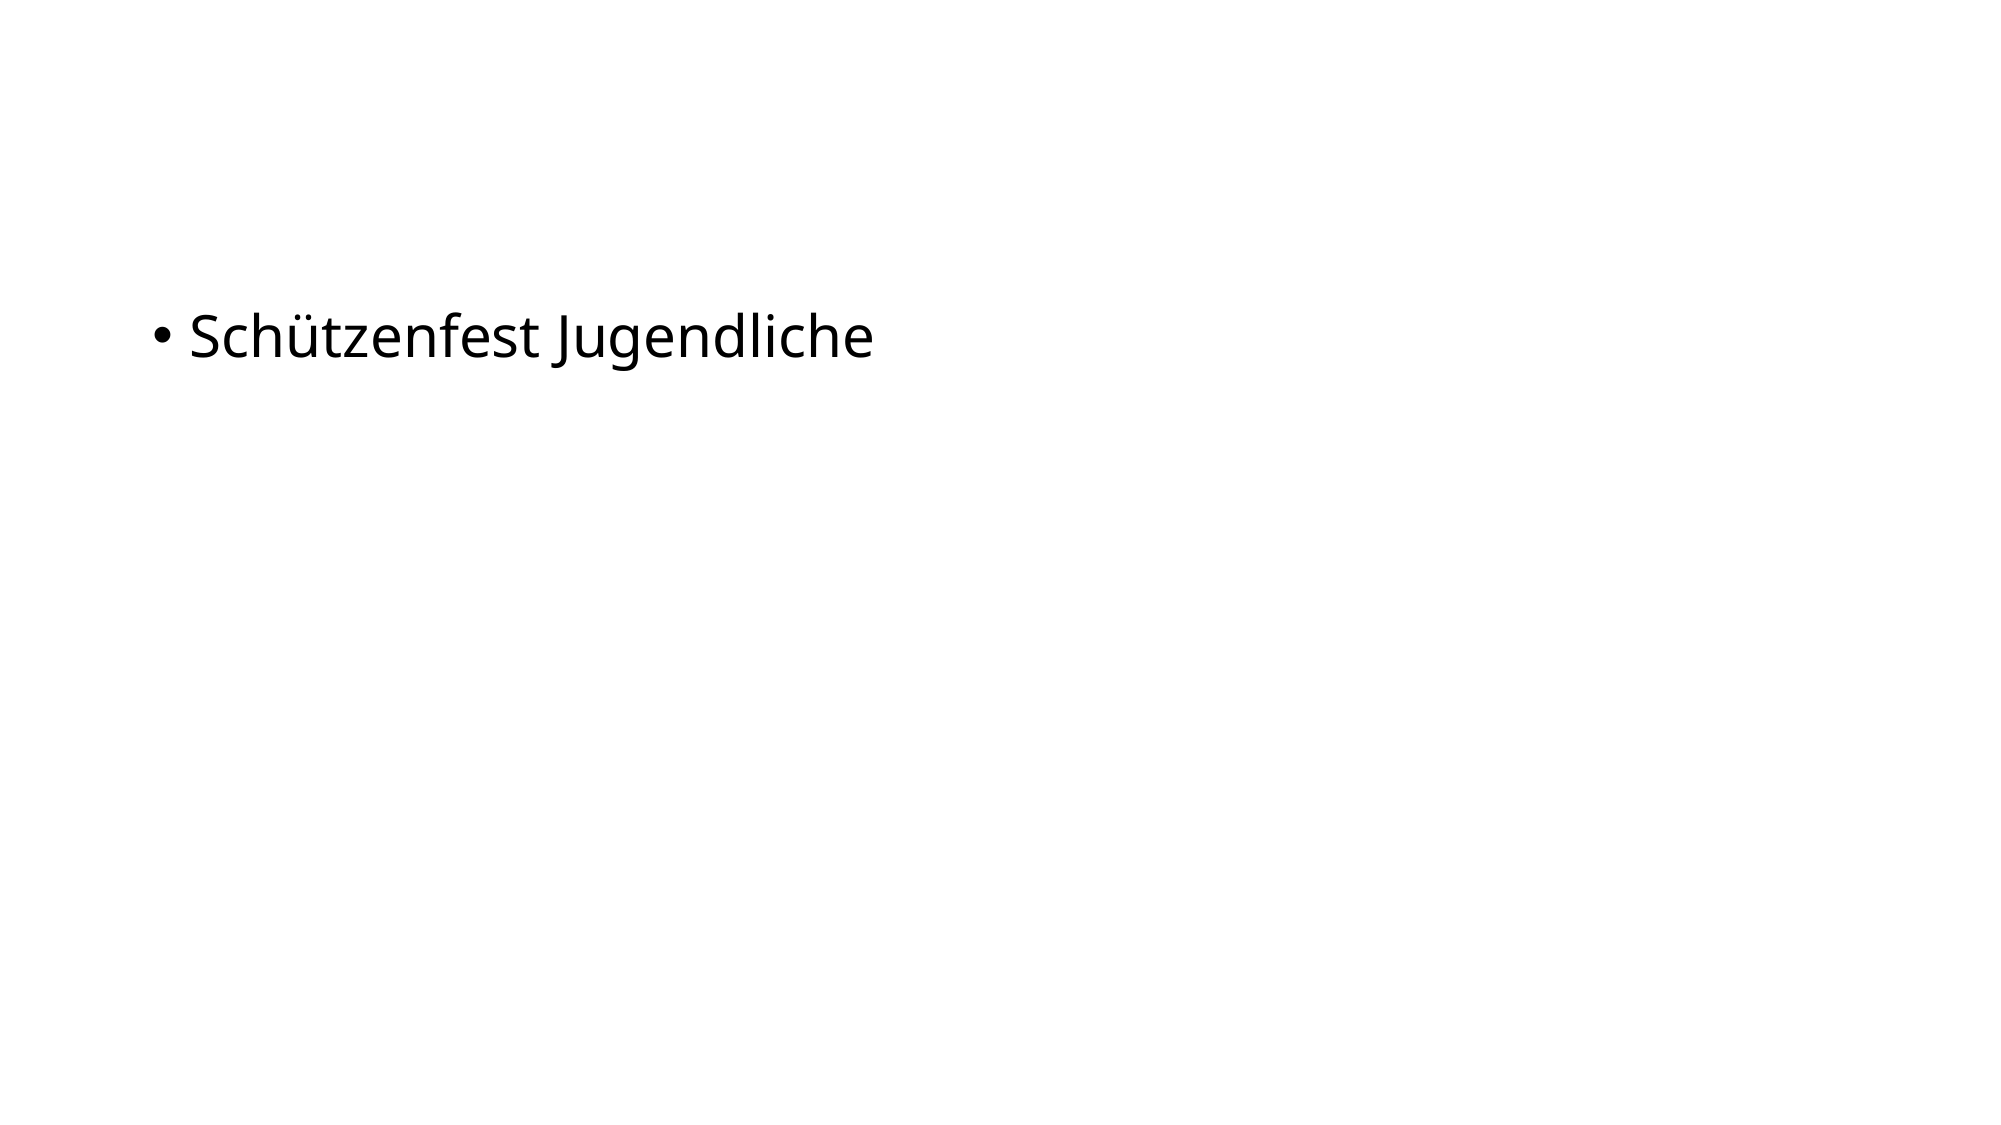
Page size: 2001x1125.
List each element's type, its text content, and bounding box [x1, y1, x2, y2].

list Schützenfest Jugendliche [137, 299, 1863, 1014]
